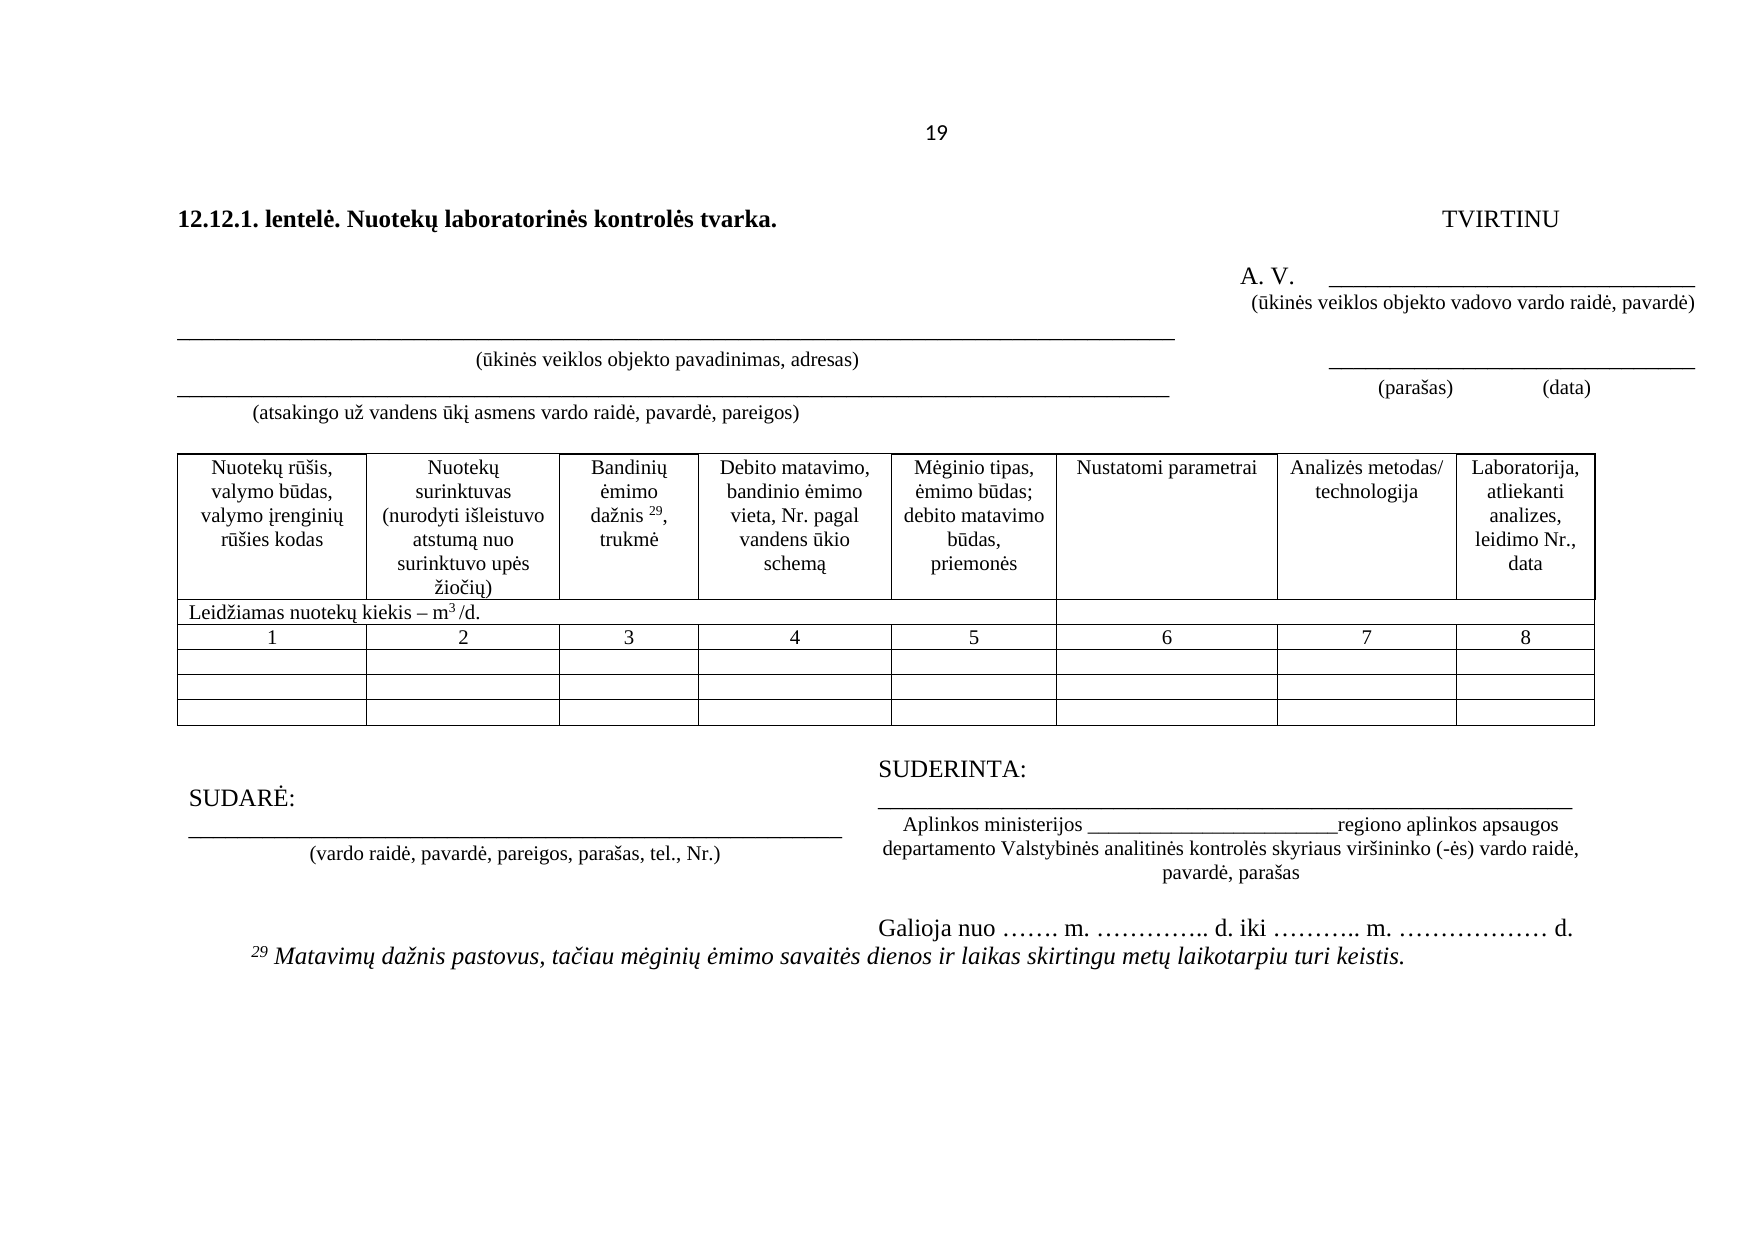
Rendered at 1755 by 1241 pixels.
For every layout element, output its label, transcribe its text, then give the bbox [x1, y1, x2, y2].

table_header Nustatomi parametrai [1057, 455, 1277, 599]
text 12.12.1. lentelė. Nuotekų laboratorinės kontrolės tvarka. TVIRTINU [177, 204, 1695, 232]
text (parašas) (data) [177, 371, 1695, 400]
table_cell [560, 700, 698, 724]
table_cell 3 [560, 625, 698, 649]
table_cell [1278, 700, 1456, 724]
table_cell 2 [367, 625, 559, 649]
table_cell 8 [1457, 625, 1594, 649]
table_cell [178, 675, 366, 699]
table_cell [1278, 650, 1456, 674]
text (atsakingo už vandens ūkį asmens vardo raidė, pavardė, pareigos) [177, 400, 1695, 424]
table_cell [1278, 675, 1456, 699]
table_header Analizės metodas/ technologija [1278, 454, 1456, 599]
table_cell 1 [178, 625, 366, 649]
table_cell [892, 700, 1056, 724]
table_cell [699, 675, 891, 699]
text (ūkinės veiklos objekto pavadinimas, adresas) [177, 343, 1695, 371]
table_header Bandinių ėmimo dažnis 29, trukmė [560, 455, 698, 599]
table_cell 4 [699, 625, 891, 649]
table_header Nuotekų rūšis, valymo būdas, valymo įrenginių rūšies kodas [178, 455, 366, 599]
table_cell [1457, 675, 1594, 699]
table_header Mėginio tipas, ėmimo būdas; debito matavimo būdas, priemonės [892, 455, 1056, 599]
table_cell [892, 675, 1056, 699]
table_cell SUDERINTA: Aplinkos ministerijos ________________________regiono aplinkos apsaugos departamento Valstybinės analitinės kontrolės skyriaus viršininko (-ės) vardo raidė, pavardė, parašas Galioja nuo ……. m. ………….. d. iki ……….. m. ……………… d. [867, 726, 1595, 941]
table_header Laboratorija, atliekanti analizes, leidimo Nr., data [1457, 455, 1594, 599]
table_cell [367, 700, 559, 724]
table_cell [367, 675, 559, 699]
table_cell 7 [1278, 625, 1456, 649]
table_cell Leidžiamas nuotekų kiekis – m3 /d. [178, 600, 1056, 624]
table_cell [1057, 600, 1594, 624]
table_cell [1457, 700, 1594, 724]
table_cell [1057, 650, 1277, 674]
table_header Nuotekų surinktuvas (nurodyti išleistuvo atstumą nuo surinktuvo upės žiočių) [367, 454, 559, 599]
text A. V. [177, 261, 1695, 290]
table_cell [892, 650, 1056, 674]
table_cell [560, 675, 698, 699]
table_cell 5 [892, 625, 1056, 649]
table_cell [178, 700, 366, 724]
text (ūkinės veiklos objekto vadovo vardo raidė, pavardė) [177, 290, 1695, 314]
table_cell 6 [1057, 625, 1277, 649]
table_cell [699, 700, 891, 724]
table_cell [1057, 700, 1277, 724]
table_cell [367, 650, 559, 674]
table_header Debito matavimo, bandinio ėmimo vieta, Nr. pagal vandens ūkio schemą [699, 454, 891, 599]
table_cell [699, 650, 891, 674]
table_cell [178, 650, 366, 674]
table_cell [560, 650, 698, 674]
table_cell [1457, 650, 1594, 674]
text 29 Matavimų dažnis pastovus, tačiau mėginių ėmimo savaitės dienos ir laikas skirtingu metų laikotarpiu turi keistis. [177, 941, 1695, 970]
table_cell SUDARĖ: (vardo raidė, pavardė, pareigos, parašas, tel., Nr.) [177, 726, 867, 941]
table_cell [1057, 675, 1277, 699]
